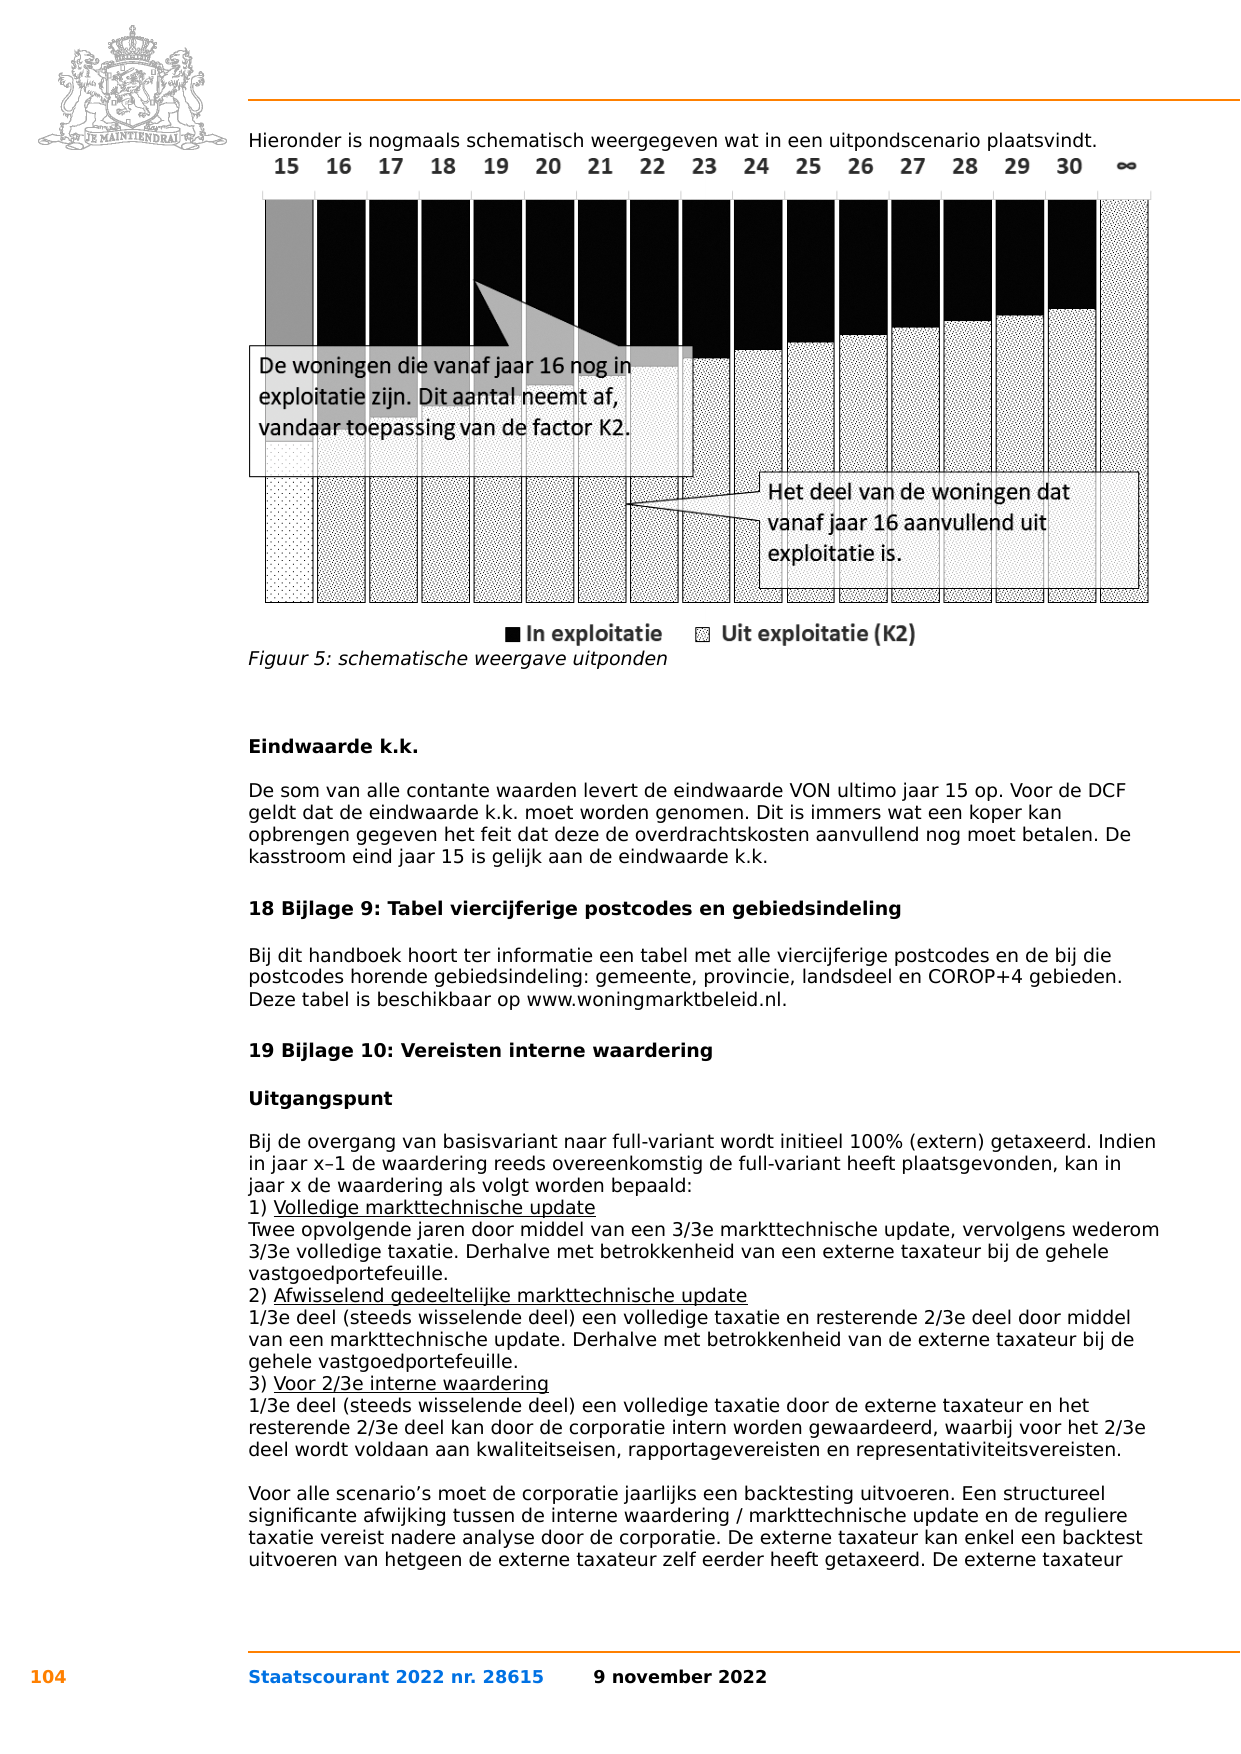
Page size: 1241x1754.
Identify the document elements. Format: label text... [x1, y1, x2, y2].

text 1) Volledige markttechnische update [248, 1197, 1163, 1219]
text 1/3e deel (steeds wisselende deel) een volledige taxatie en resterende 2/3e deel door middel van een markttechnische update. Derhalve met betrokkenheid van de externe taxateur bij de gehele vastgoedportefeuille. [248, 1307, 1163, 1373]
text Twee opvolgende jaren door middel van een 3/3e markttechnische update, vervolgens wederom 3/3e volledige taxatie. Derhalve met betrokkenheid van een externe taxateur bij de gehele vastgoedportefeuille. [248, 1219, 1163, 1285]
subtitle 19 Bijlage 10: Vereisten interne waardering [248, 1040, 1163, 1062]
subtitle 18 Bijlage 9: Tabel viercijferige postcodes en gebiedsindeling [248, 897, 1163, 919]
text De som van alle contante waarden levert de eindwaarde VON ultimo jaar 15 op. Voor de DCF geldt dat de eindwaarde k.k. moet worden genomen. Dit is immers wat een koper kan opbrengen gegeven het feit dat deze de overdrachtskosten aanvullend nog moet betalen. De kasstroom eind jaar 15 is gelijk aan de eindwaarde k.k. [248, 779, 1163, 867]
text Bij dit handboek hoort ter informatie een tabel met alle viercijferige postcodes en de bij die postcodes horende gebiedsindeling: gemeente, provincie, landsdeel en COROP+4 gebieden. [248, 944, 1163, 988]
picture [248, 151, 1164, 648]
text Bij de overgang van basisvariant naar full-variant wordt initieel 100% (extern) getaxeerd. Indien in jaar x–1 de waardering reeds overeenkomstig de full-variant heeft plaatsgevonden, kan in jaar x de waardering als volgt worden bepaald: [248, 1131, 1163, 1197]
text Deze tabel is beschikbaar op www.woningmarktbeleid.nl. [248, 988, 1163, 1010]
text Figuur 5: schematische weergave uitponden [248, 648, 1163, 714]
text Voor alle scenario’s moet de corporatie jaarlijks een backtesting uitvoeren. Een structureel significante afwijking tussen de interne waardering / markttechnische update en de reguliere taxatie vereist nadere analyse door de corporatie. De externe taxateur kan enkel een backtest uitvoeren van hetgeen de externe taxateur zelf eerder heeft getaxeerd. De externe taxateur [248, 1483, 1163, 1571]
text 3) Voor 2/3e interne waardering [248, 1373, 1163, 1395]
picture [38, 25, 227, 150]
subtitle Uitgangspunt [248, 1087, 1163, 1109]
text 2) Afwisselend gedeeltelijke markttechnische update [248, 1285, 1163, 1307]
subtitle Eindwaarde k.k. [248, 736, 1163, 758]
text Hieronder is nogmaals schematisch weergegeven wat in een uitpondscenario plaatsvindt. [248, 130, 1163, 151]
text 1/3e deel (steeds wisselende deel) een volledige taxatie door de externe taxateur en het resterende 2/3e deel kan door de corporatie intern worden gewaardeerd, waarbij voor het 2/3e deel wordt voldaan aan kwaliteitseisen, rapportagevereisten en representativiteitsvereisten. [248, 1395, 1163, 1461]
